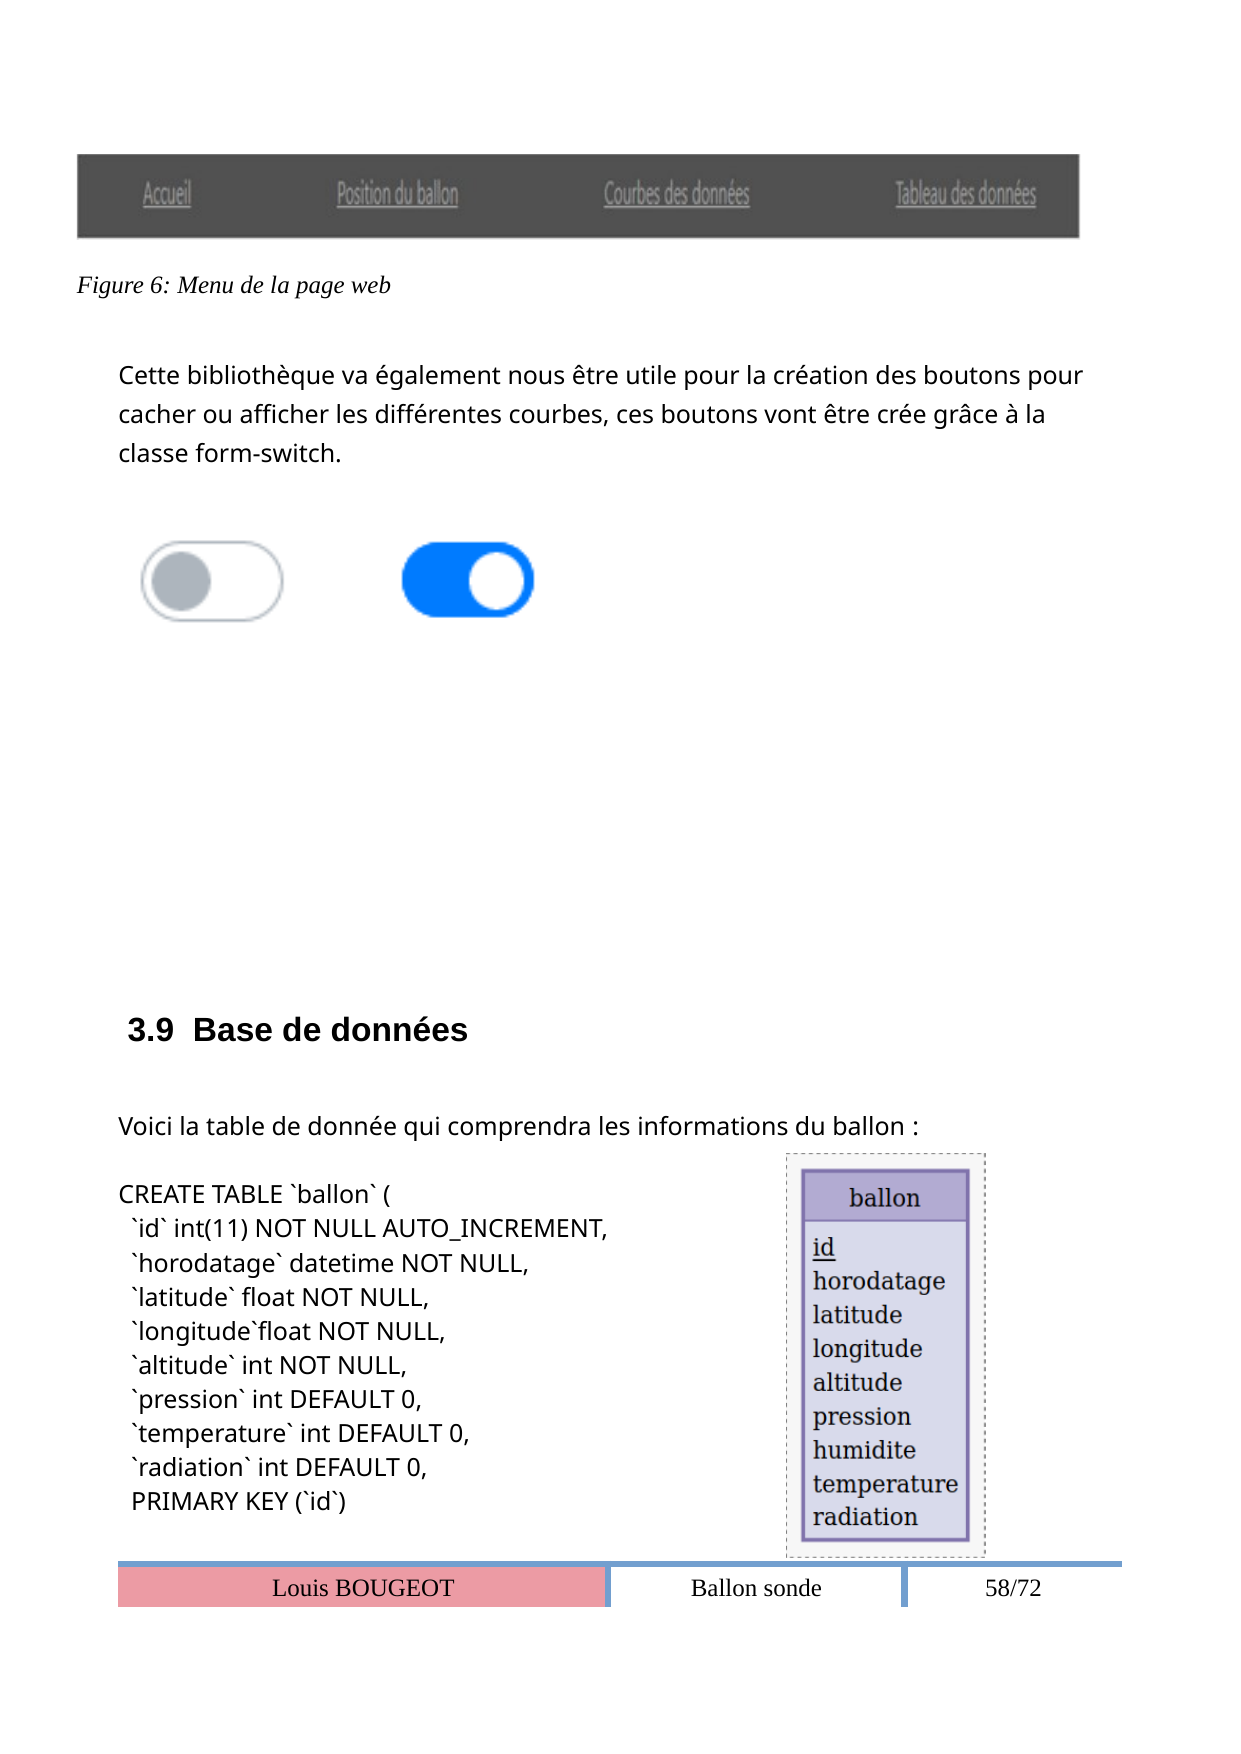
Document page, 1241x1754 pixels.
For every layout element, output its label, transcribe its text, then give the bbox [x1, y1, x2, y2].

text Cette bibliothèque va également nous être utile pour la création des boutons pour cacher ou afficher les différentes courbes, ces boutons vont être crée grâce à la classe form-switch. [118, 357, 1122, 470]
text [987, 1347, 1122, 1381]
text PRIMARY KEY (`id`) [118, 1484, 786, 1518]
picture [383, 533, 547, 628]
text Voici la table de donnée qui comprendra les informations du ballon : [118, 1109, 1122, 1143]
text [987, 1279, 1122, 1313]
text `latitude` float NOT NULL, [118, 1279, 786, 1313]
subtitle Base de données [118, 1010, 1122, 1049]
text [987, 1381, 1122, 1416]
text `id` int(11) NOT NULL AUTO_INCREMENT, [118, 1211, 786, 1245]
text `pression` int DEFAULT 0, [118, 1381, 786, 1416]
text [987, 1211, 1122, 1245]
text `longitude`float NOT NULL, [118, 1313, 786, 1347]
picture [131, 531, 295, 628]
text `temperature` int DEFAULT 0, [118, 1416, 786, 1449]
text [987, 1449, 1122, 1484]
text CREATE TABLE `ballon` ( [118, 1177, 786, 1211]
picture [786, 1152, 987, 1559]
text [987, 1245, 1122, 1279]
text `horodatage` datetime NOT NULL, [118, 1245, 786, 1279]
text [987, 1177, 1122, 1211]
picture [76, 154, 1081, 240]
text Figure 6: Menu de la page web [77, 270, 1199, 298]
text `altitude` int NOT NULL, [118, 1347, 786, 1381]
text [987, 1484, 1122, 1518]
text [987, 1313, 1122, 1347]
text [987, 1416, 1122, 1449]
text `radiation` int DEFAULT 0, [118, 1449, 786, 1484]
